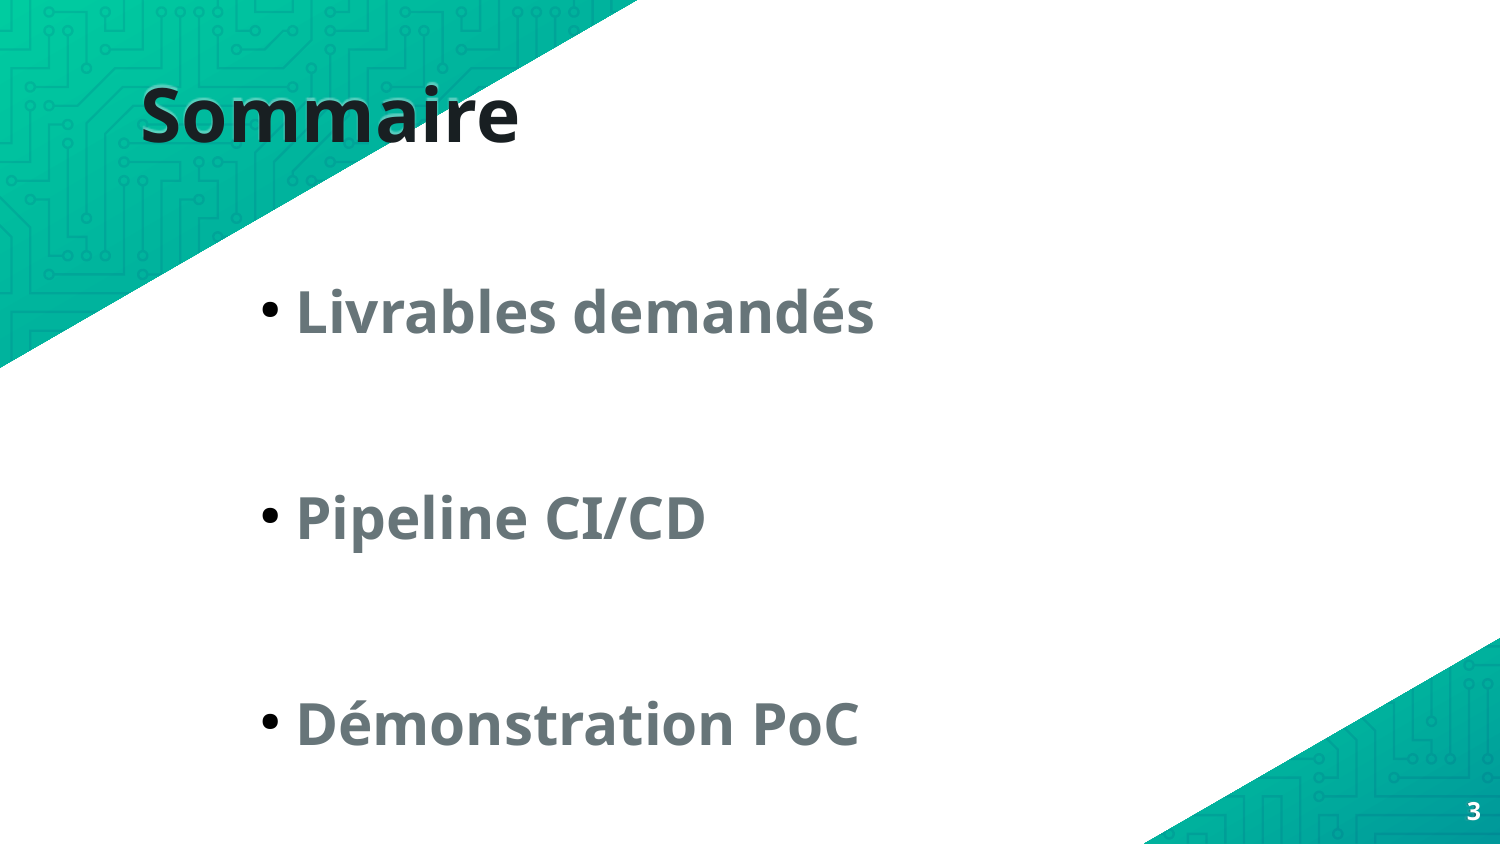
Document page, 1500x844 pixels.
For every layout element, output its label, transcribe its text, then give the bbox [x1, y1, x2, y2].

slide_number [1391, 779, 1482, 844]
list Livrables demandés Pipeline CI/CD Démonstration PoC [259, 259, 1371, 697]
title Sommaire [140, 78, 1360, 160]
